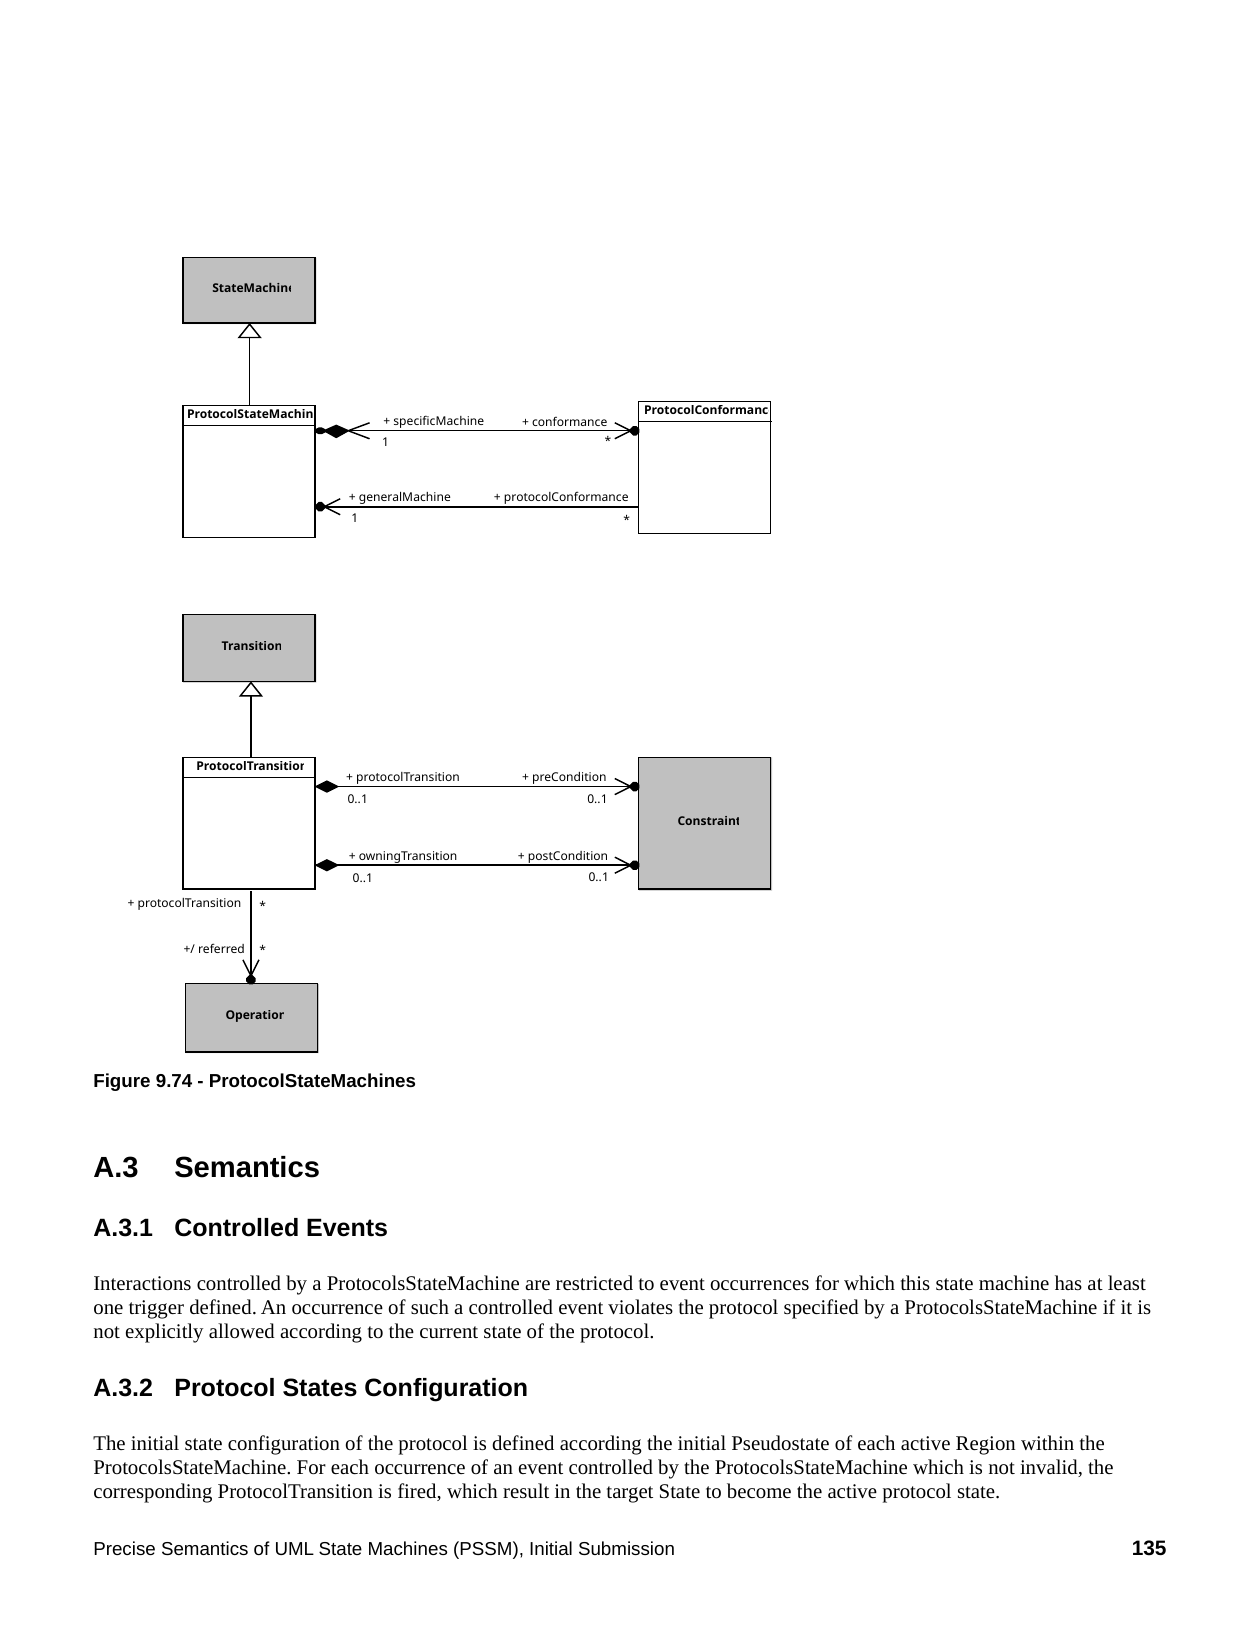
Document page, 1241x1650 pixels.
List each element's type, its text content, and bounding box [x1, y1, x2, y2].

text Interactions controlled by a ProtocolsStateMachine are restricted to event occurrences for which this state machine has at least one trigger defined. An occurrence of such a controlled event violates the protocol specified by a ProtocolsStateMachine if it is not explicitly allowed according to the current state of the protocol. [93, 1271, 1164, 1343]
subtitle Controlled Events [93, 1213, 1164, 1242]
subtitle Protocol States Configuration [93, 1372, 1164, 1402]
text Figure 9.74 - ProtocolStateMachines [93, 243, 786, 1092]
subtitle Semantics [93, 1148, 1164, 1183]
text The initial state configuration of the protocol is defined according the initial Pseudostate of each active Region within the ProtocolsStateMachine. For each occurrence of an event controlled by the ProtocolsStateMachine which is not invalid, the corresponding ProtocolTransition is fired, which result in the target State to become the active protocol state. [93, 1431, 1164, 1503]
